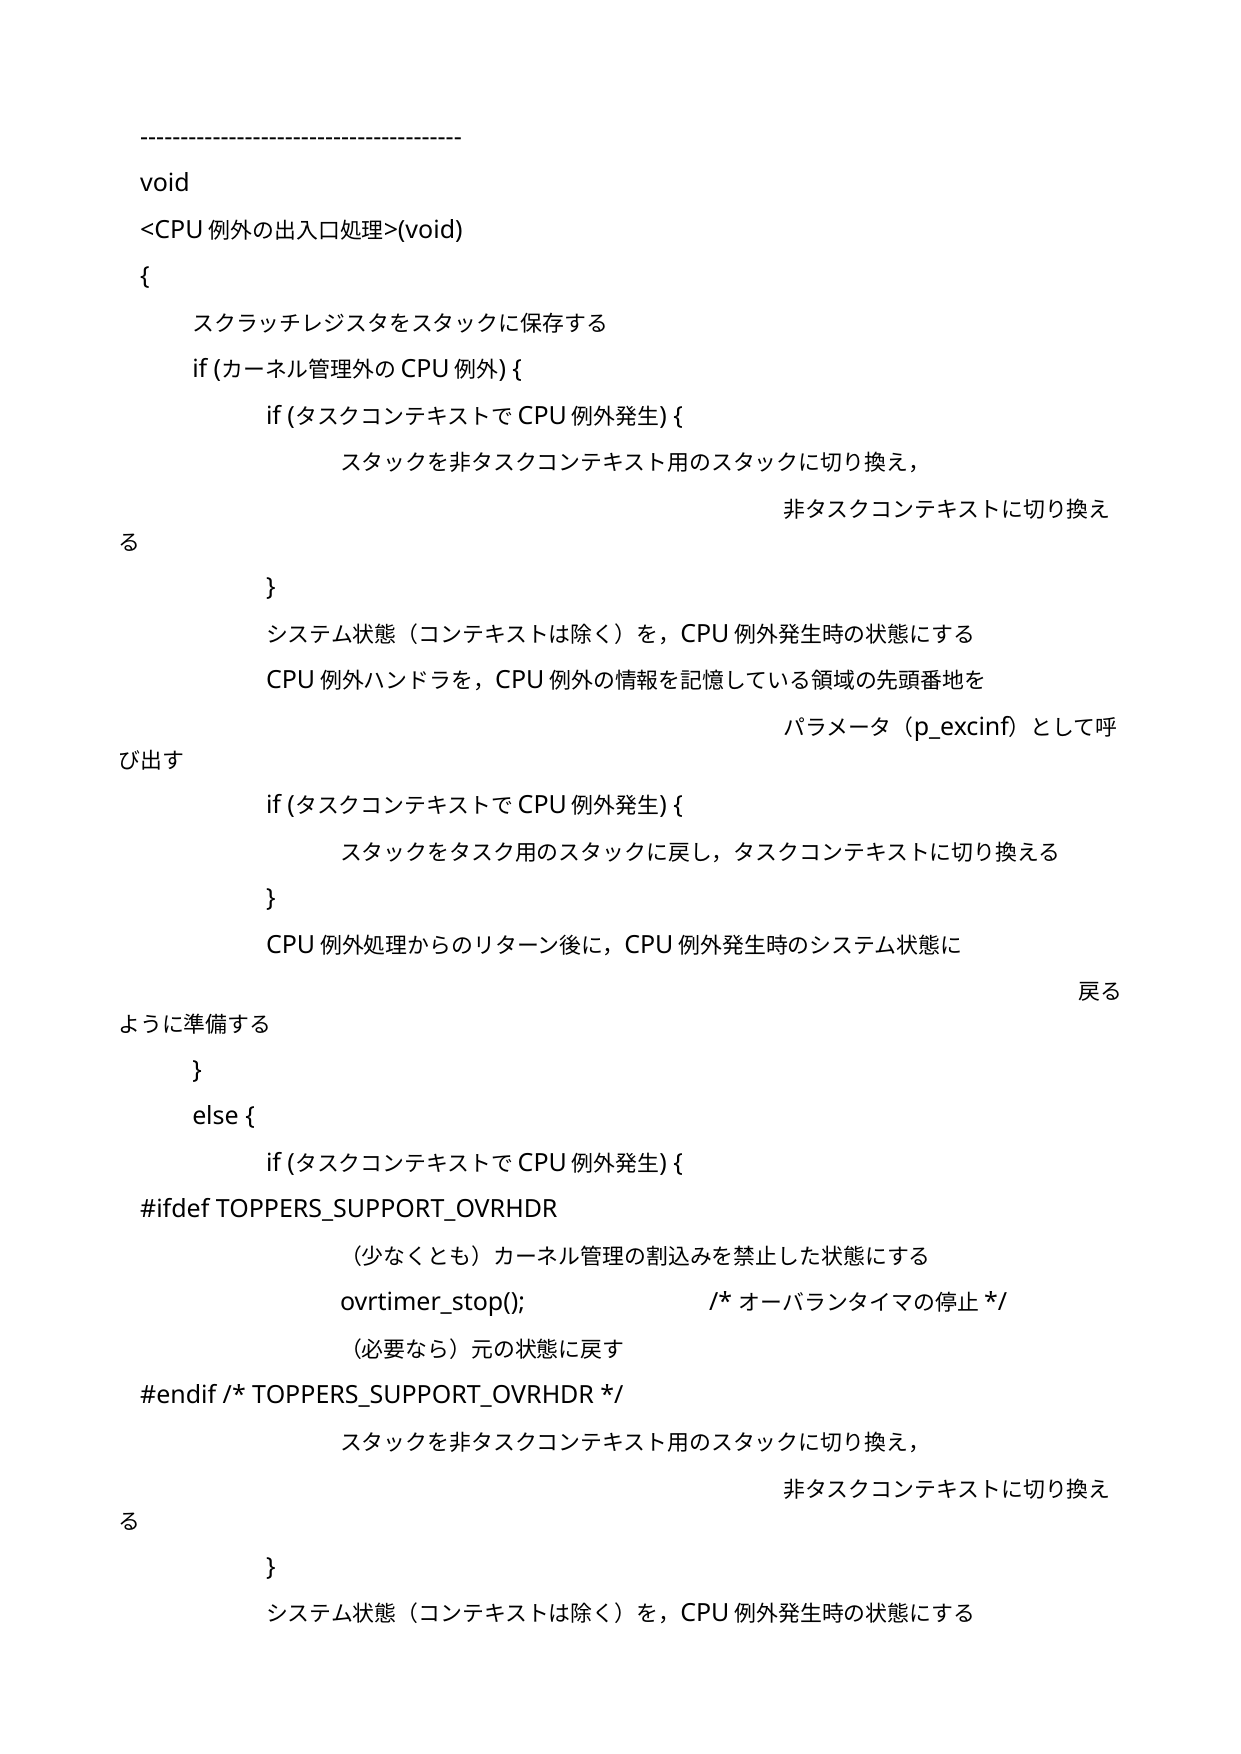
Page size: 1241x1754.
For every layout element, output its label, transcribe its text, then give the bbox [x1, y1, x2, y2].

text else { [118, 1098, 1122, 1132]
text 戻るように準備する [118, 973, 1122, 1039]
text CPU例外ハンドラを，CPU例外の情報を記憶している領域の先頭番地を [118, 662, 1122, 696]
text if (タスクコンテキストでCPU例外発生) { [118, 787, 1122, 821]
text 非タスクコンテキストに切り換える [118, 491, 1122, 556]
text ovrtimer_stop(); /* オーバランタイマの停止 */ [118, 1284, 1122, 1318]
text if (カーネル管理外のCPU例外) { [118, 351, 1122, 385]
text <CPU例外の出入口処理>(void) [118, 211, 1122, 245]
text { [118, 258, 1122, 292]
text } [118, 880, 1122, 914]
text } [118, 569, 1122, 603]
text } [118, 1051, 1122, 1085]
text パラメータ（p_excinf）として呼び出す [118, 708, 1122, 774]
text システム状態（コンテキストは除く）を，CPU例外発生時の状態にする [118, 1595, 1122, 1629]
text （必要なら）元の状態に戻す [118, 1331, 1122, 1365]
text if (タスクコンテキストでCPU例外発生) { [118, 397, 1122, 432]
text スタックをタスク用のスタックに戻し，タスクコンテキストに切り換える [118, 833, 1122, 867]
text } [118, 1548, 1122, 1583]
text スタックを非タスクコンテキスト用のスタックに切り換え， [118, 1424, 1122, 1458]
text システム状態（コンテキストは除く）を，CPU例外発生時の状態にする [118, 615, 1122, 649]
text CPU例外処理からのリターン後に，CPU例外発生時のシステム状態に [118, 926, 1122, 961]
text スタックを非タスクコンテキスト用のスタックに切り換え， [118, 444, 1122, 478]
text （少なくとも）カーネル管理の割込みを禁止した状態にする [118, 1237, 1122, 1272]
text if (タスクコンテキストでCPU例外発生) { [118, 1144, 1122, 1178]
text ---------------------------------------- [118, 118, 1122, 152]
text #endif /* TOPPERS_SUPPORT_OVRHDR */ [118, 1377, 1122, 1411]
text void [118, 165, 1122, 199]
text スクラッチレジスタをスタックに保存する [118, 304, 1122, 338]
text 非タスクコンテキストに切り換える [118, 1470, 1122, 1536]
text #ifdef TOPPERS_SUPPORT_OVRHDR [118, 1191, 1122, 1225]
